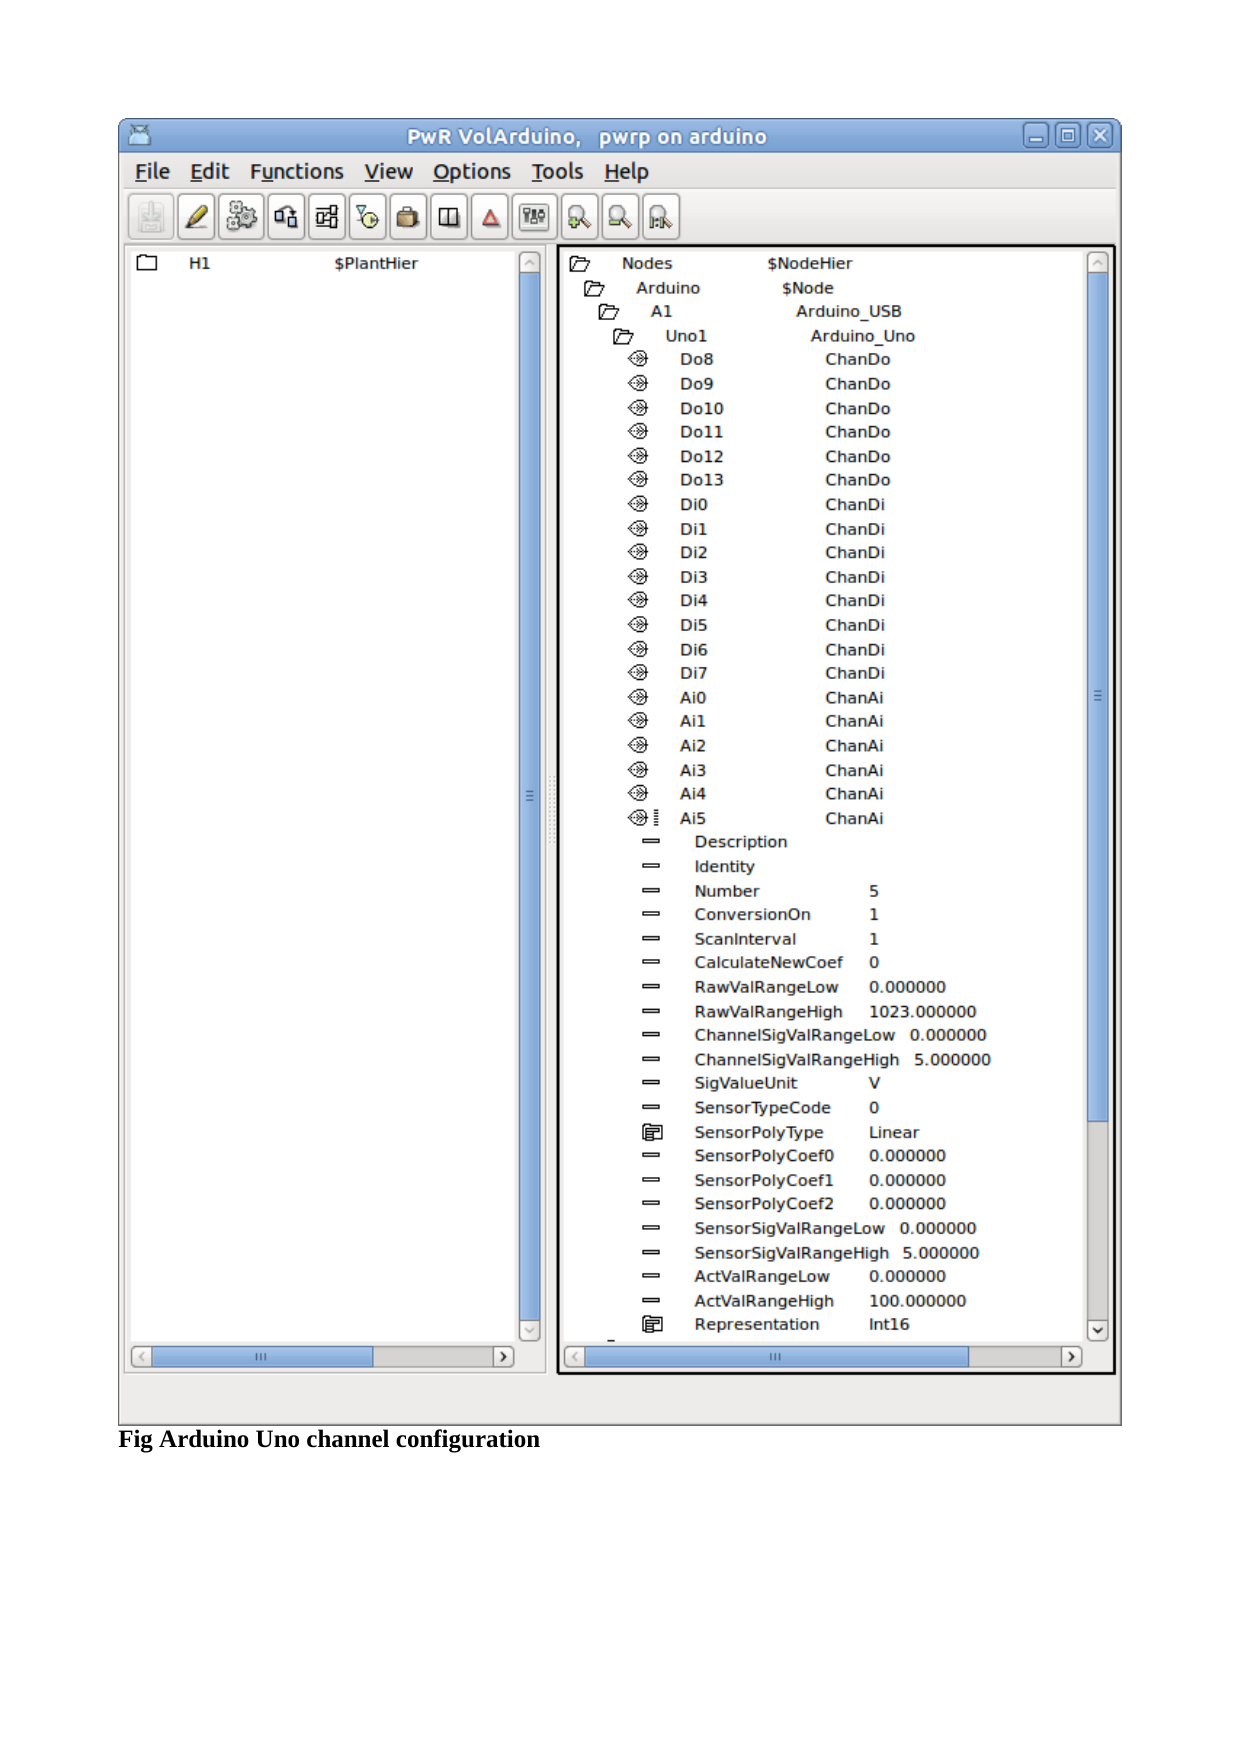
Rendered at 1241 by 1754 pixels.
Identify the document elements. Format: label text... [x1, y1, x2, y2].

picture [118, 118, 1122, 1426]
text Fig Arduino Uno channel configuration [118, 1426, 1122, 1453]
